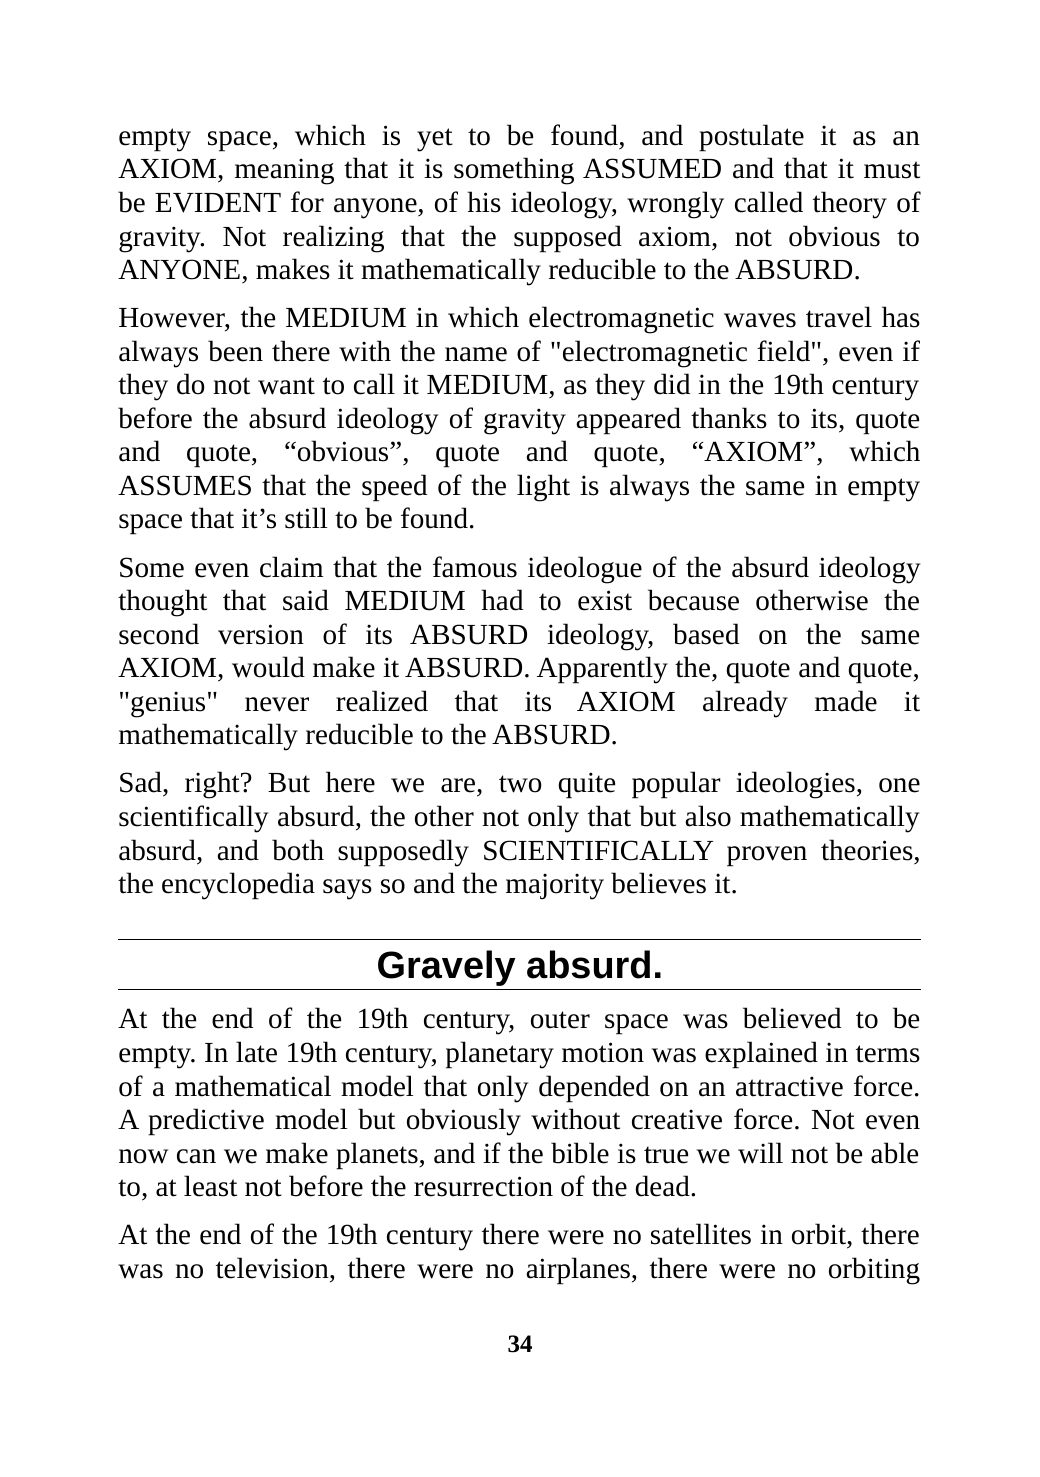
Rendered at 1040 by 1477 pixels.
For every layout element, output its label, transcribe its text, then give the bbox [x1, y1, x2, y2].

text However, the MEDIUM in which electromagnetic waves travel has always been there with the name of "electromagnetic field", even if they do not want to call it MEDIUM, as they did in the 19th century before the absurd ideology of gravity appeared thanks to its, quote and quote, “obvious”, quote and quote, “AXIOM”, which ASSUMES that the speed of the light is always the same in empty space that it’s still to be found. [118, 300, 921, 535]
subtitle Gravely absurd. [118, 940, 921, 989]
text At the end of the 19th century there were no satellites in orbit, there was no television, there were no airplanes, there were no orbiting [118, 1217, 921, 1284]
text Some even claim that the famous ideologue of the absurd ideology thought that said MEDIUM had to exist because otherwise the second version of its ABSURD ideology, based on the same AXIOM, would make it ABSURD. Apparently the, quote and quote, "genius" never realized that its AXIOM already made it mathematically reducible to the ABSURD. [118, 550, 921, 751]
text At the end of the 19th century, outer space was believed to be empty. In late 19th century, planetary motion was explained in terms of a mathematical model that only depended on an attractive force. A predictive model but obviously without creative force. Not even now can we make planets, and if the bible is true we will not be able to, at least not before the resurrection of the dead. [118, 1002, 921, 1203]
text empty space, which is yet to be found, and postulate it as an AXIOM, meaning that it is something ASSUMED and that it must be EVIDENT for anyone, of his ideology, wrongly called theory of gravity. Not realizing that the supposed axiom, not obvious to ANYONE, makes it mathematically reducible to the ABSURD. [118, 118, 921, 286]
text Sad, right? But here we are, two quite popular ideologies, one scientifically absurd, the other not only that but also mathematically absurd, and both supposedly SCIENTIFICALLY proven theories, the encyclopedia says so and the majority believes it. [118, 766, 921, 900]
